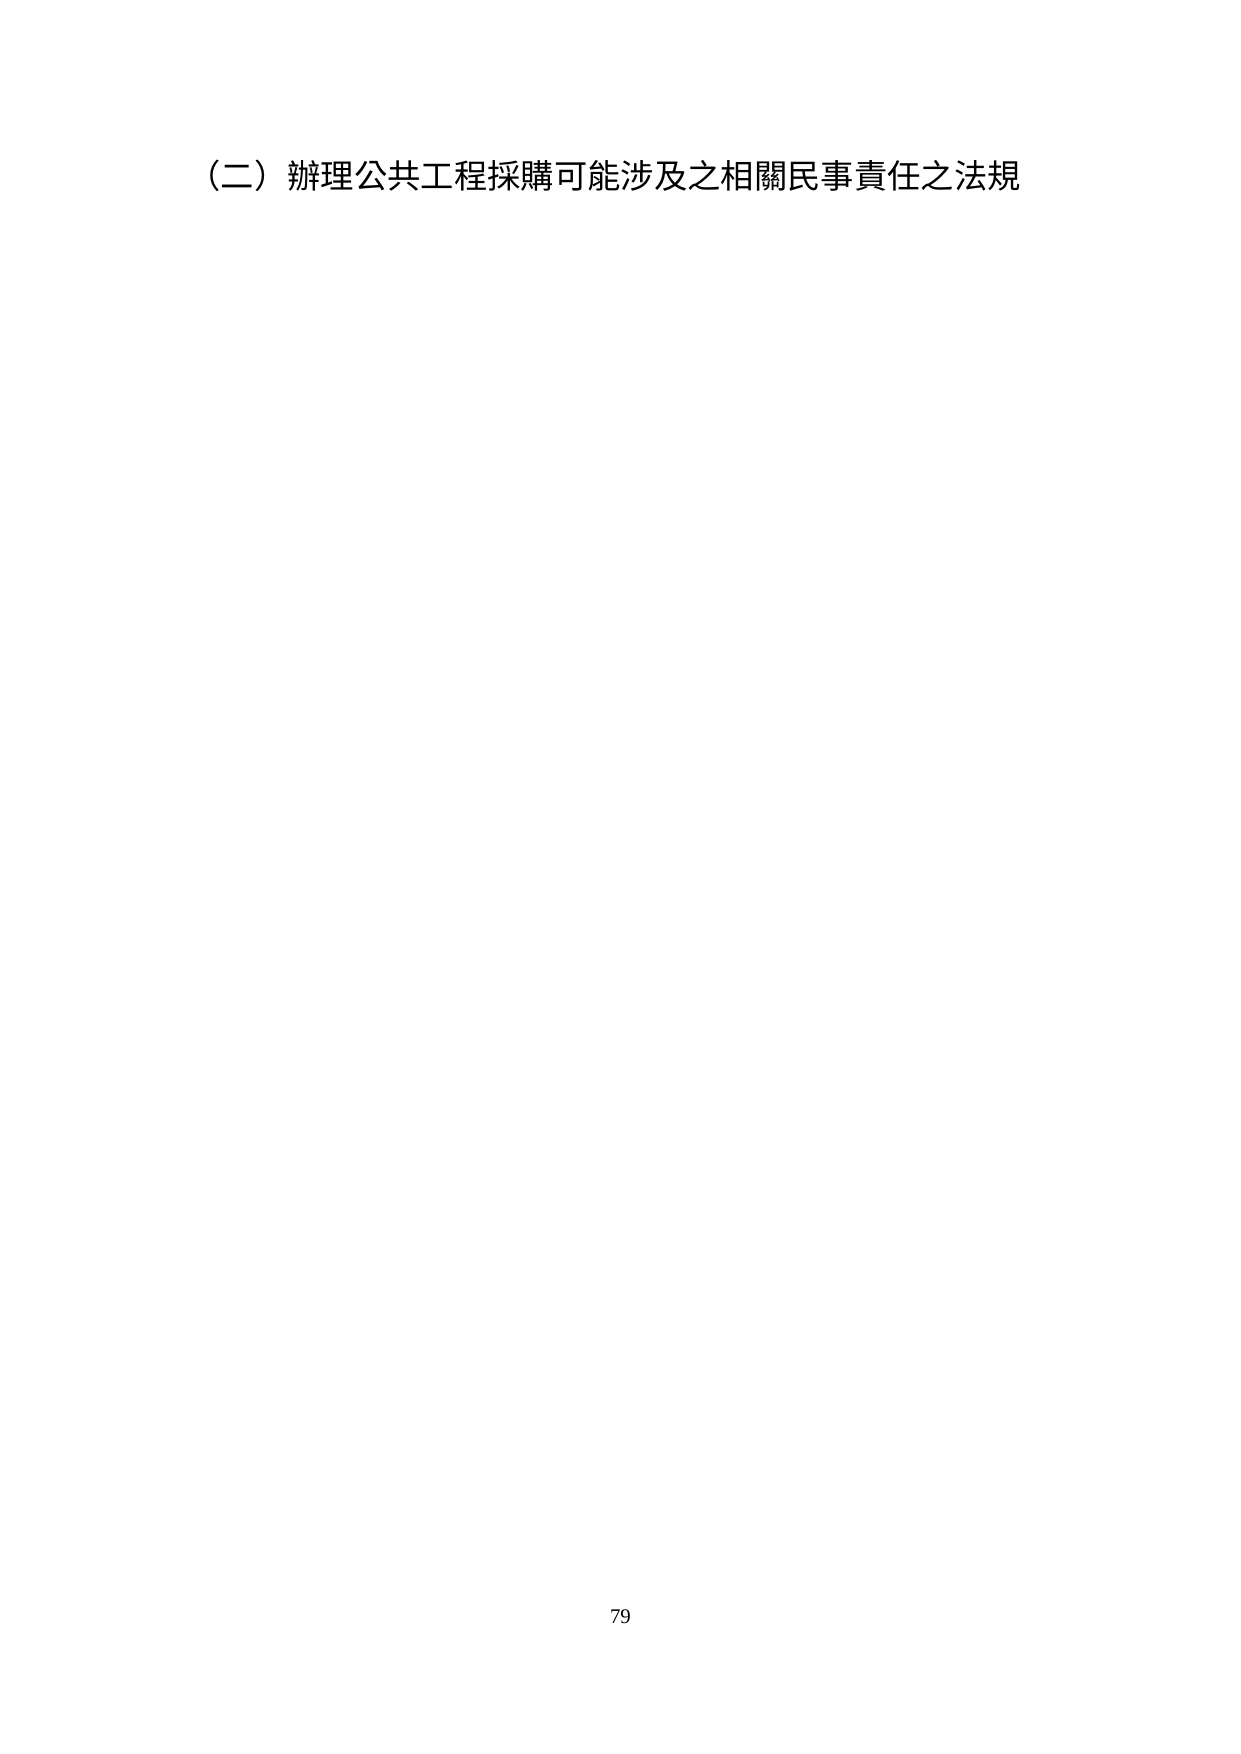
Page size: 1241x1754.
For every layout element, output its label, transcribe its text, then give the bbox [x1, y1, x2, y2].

text （二）辦理公共工程採購可能涉及之相關民事責任之法規 [187, 150, 1053, 198]
